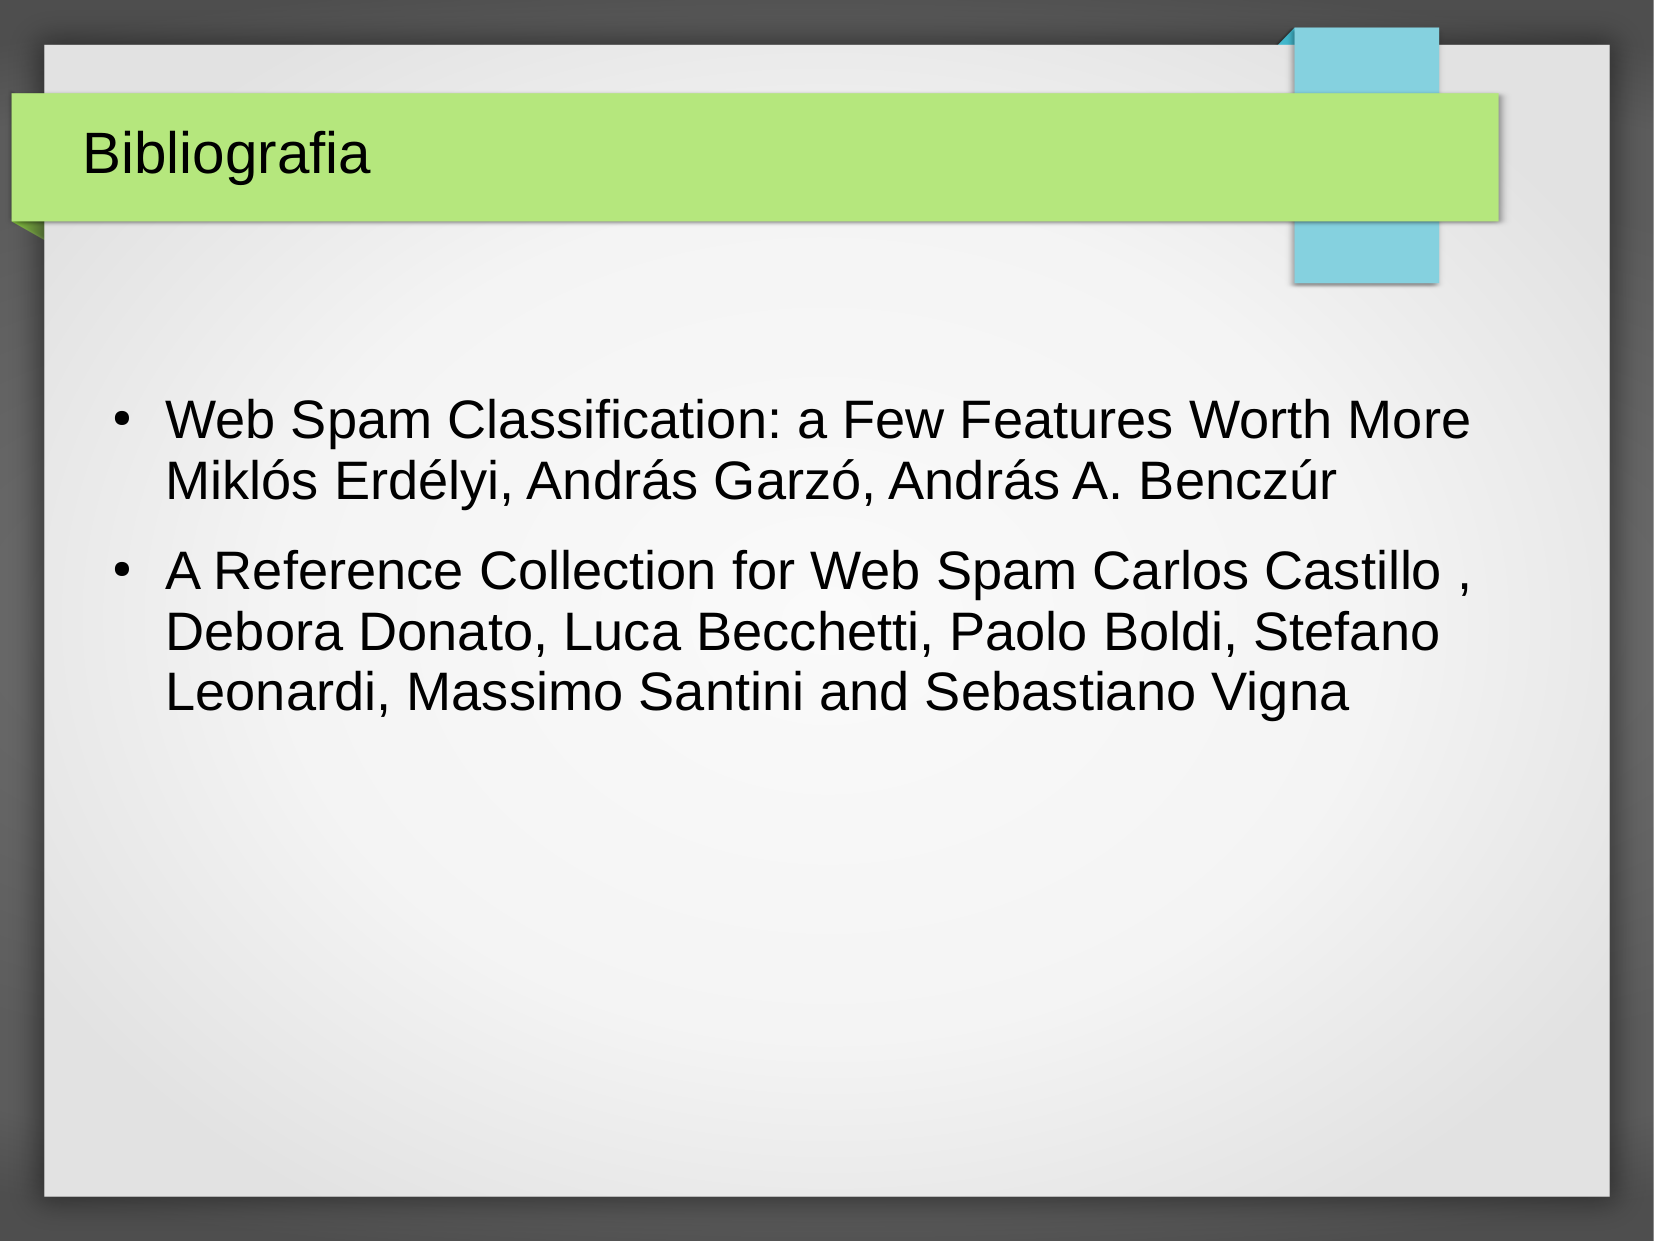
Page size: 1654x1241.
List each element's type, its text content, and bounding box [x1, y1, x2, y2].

list Web Spam Classification: a Few Features Worth More Miklós Erdélyi, András Garzó, András A. Benczúr A Reference Collection for Web Spam Carlos Castillo , Debora Donato, Luca Becchetti, Paolo Boldi, Stefano Leonardi, Massimo Santini and Sebastiano Vigna [94, 389, 1501, 1075]
title Bibliografia [82, 94, 1477, 213]
picture [0, 0, 1654, 1241]
